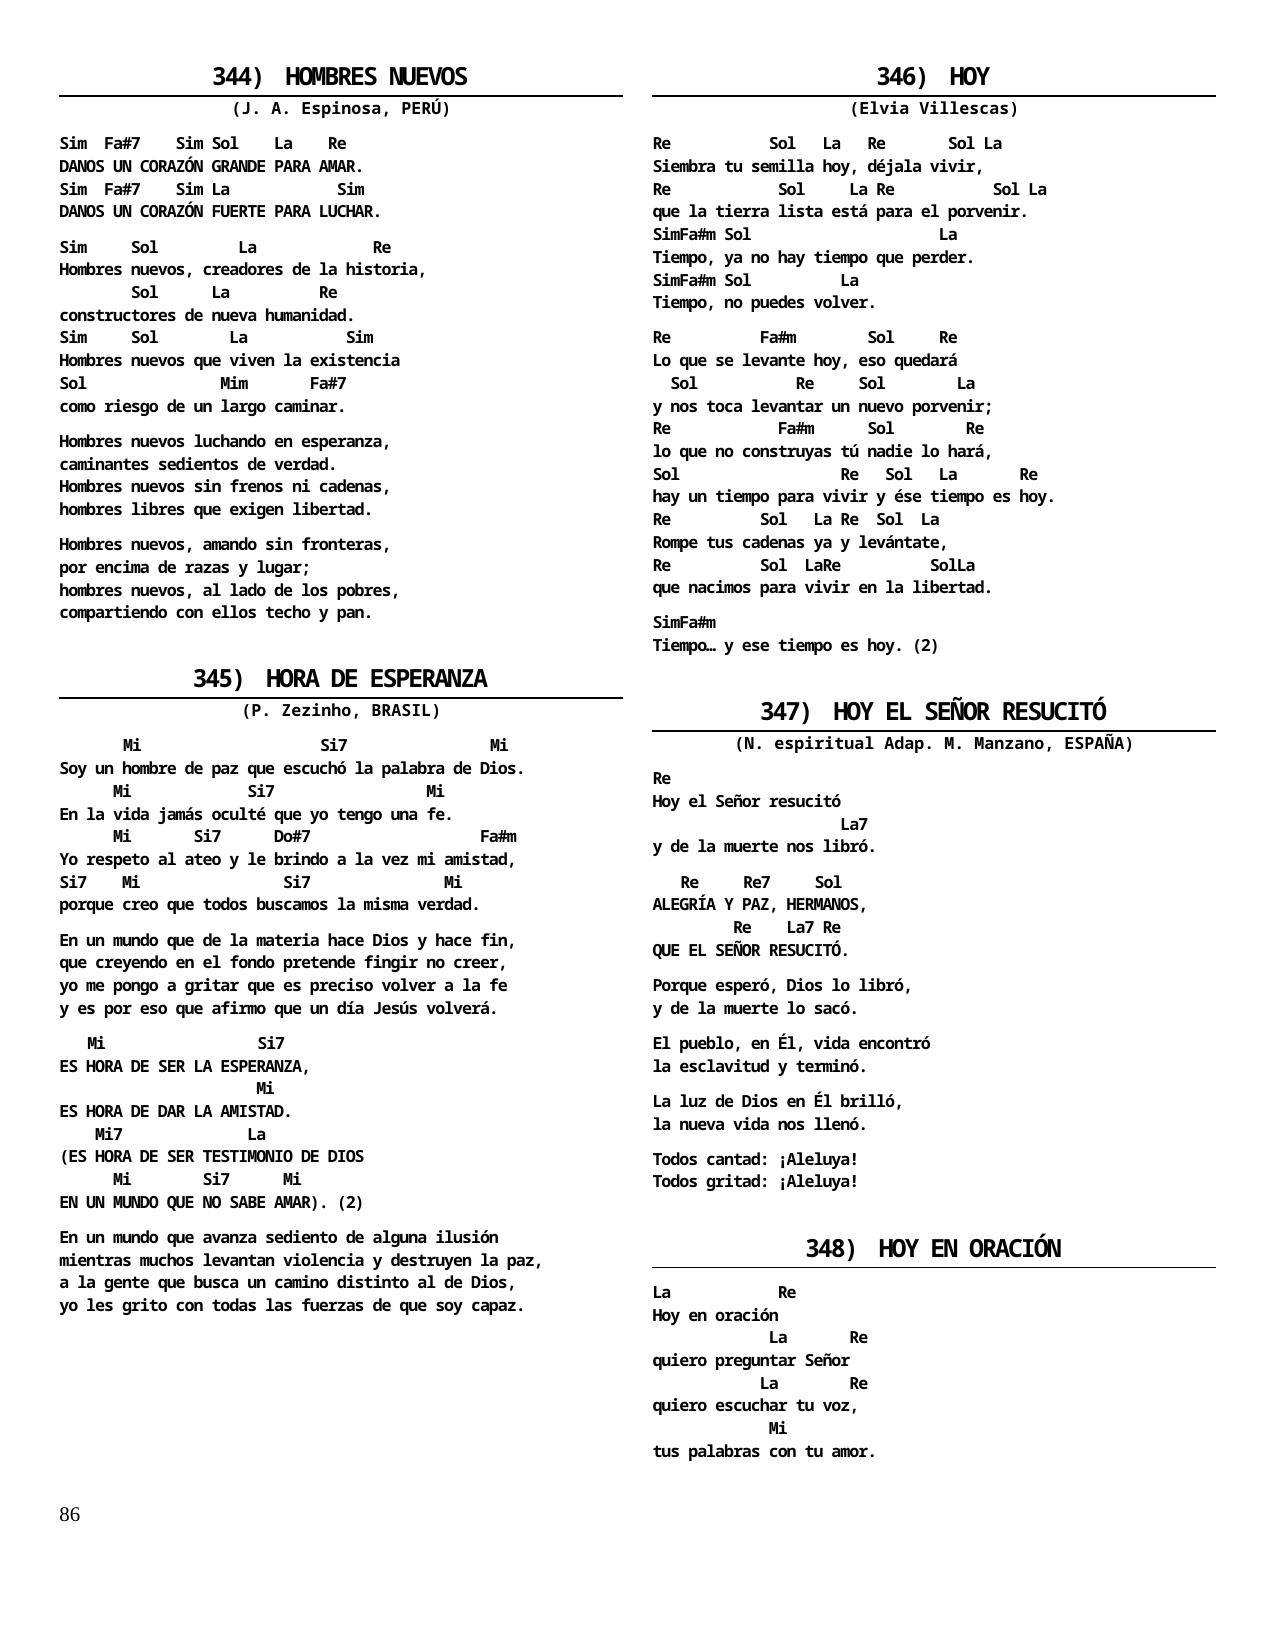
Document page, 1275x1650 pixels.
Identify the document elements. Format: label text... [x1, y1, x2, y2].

text El pueblo, en Él, vida encontró la esclavitud y terminó. [652, 1032, 1216, 1077]
subtitle Hoy El Señor Resucitó [652, 694, 1216, 730]
text Re Fa#m Sol Re Lo que se levante hoy, eso quedará Sol Re Sol La y nos toca levantar un nuevo porvenir; Re Fa#m Sol Re lo que no construyas tú nadie lo hará, Sol Re Sol La Re hay un tiempo para vivir y ése tiempo es hoy. Re Sol La Re Sol La Rompe tus cadenas ya y levántate, Re Sol LaRe SolLa que nacimos para vivir en la libertad. [652, 326, 1216, 599]
text La Re Hoy en oración La Re quiero preguntar Señor La Re quiero escuchar tu voz, Mi tus palabras con tu amor. [652, 1281, 1216, 1462]
subtitle Hoy En Oración [652, 1230, 1216, 1267]
text En un mundo que de la materia hace Dios y hace fin, que creyendo en el fondo pretende fingir no creer, yo me pongo a gritar que es preciso volver a la fe y es por eso que afirmo que un día Jesús volverá. [59, 928, 623, 1019]
text SimFa#m Tiempo… y ese tiempo es hoy. (2) [652, 611, 1216, 657]
text Re Sol La Re Sol La Siembra tu semilla hoy, déjala vivir, Re Sol La Re Sol La que la tierra lista está para el porvenir. SimFa#m Sol La Tiempo, ya no hay tiempo que perder. SimFa#m Sol La Tiempo, no puedes volver. [652, 132, 1216, 314]
text Sim Sol La Re Hombres nuevos, creadores de la historia, Sol La Re constructores de nueva humanidad. Sim Sol La Sim Hombres nuevos que viven la existencia Sol Mim Fa#7 como riesgo de un largo caminar. [59, 235, 623, 417]
text Mi Si7 ES HORA DE SER LA ESPERANZA, Mi ES HORA DE DAR LA AMISTAD. Mi7 La (ES HORA DE SER TESTIMONIO DE DIOS Mi Si7 Mi EN UN MUNDO QUE NO SABE AMAR). (2) [59, 1032, 623, 1213]
text La luz de Dios en Él brilló, la nueva vida nos llenó. [652, 1089, 1216, 1135]
text Re Re7 Sol ALEGRÍA Y PAZ, HERMANOS, Re La7 Re QUE EL SEÑOR RESUCITÓ. [652, 870, 1216, 961]
text (Elvia Villescas) [652, 97, 1216, 119]
subtitle Hombres Nuevos [59, 59, 623, 95]
text Hombres nuevos luchando en esperanza, caminantes sedientos de verdad. Hombres nuevos sin frenos ni cadenas, hombres libres que exigen libertad. [59, 429, 623, 520]
text (J. A. Espinosa, PERÚ) [59, 97, 623, 119]
text Porque esperó, Dios lo libró, y de la muerte lo sacó. [652, 974, 1216, 1019]
text Hombres nuevos, amando sin fronteras, por encima de razas y lugar; hombres nuevos, al lado de los pobres, compartiendo con ellos techo y pan. [59, 533, 623, 624]
text Re Hoy el Señor resucitó La7 y de la muerte nos libró. [652, 767, 1216, 858]
text (N. espiritual Adap. M. Manzano, ESPAÑA) [652, 732, 1216, 754]
text Mi Si7 Mi Soy un hombre de paz que escuchó la palabra de Dios. Mi Si7 Mi En la vida jamás oculté que yo tengo una fe. Mi Si7 Do#7 Fa#m Yo respeto al ateo y le brindo a la vez mi amistad, Si7 Mi Si7 Mi porque creo que todos buscamos la misma verdad. [59, 734, 623, 916]
subtitle Hoy [652, 59, 1216, 95]
text Sim Fa#7 Sim Sol La Re DANOS UN CORAZÓN GRANDE PARA AMAR. Sim Fa#7 Sim La Sim DANOS UN CORAZÓN FUERTE PARA LUCHAR. [59, 132, 623, 223]
text (P. Zezinho, BRASIL) [59, 699, 623, 722]
subtitle Hora De Esperanza [59, 661, 623, 697]
text En un mundo que avanza sediento de alguna ilusión mientras muchos levantan violencia y destruyen la paz, a la gente que busca un camino distinto al de Dios, yo les grito con todas las fuerzas de que soy capaz. [59, 1226, 623, 1317]
text Todos cantad: ¡Aleluya! Todos gritad: ¡Aleluya! [652, 1147, 1216, 1193]
